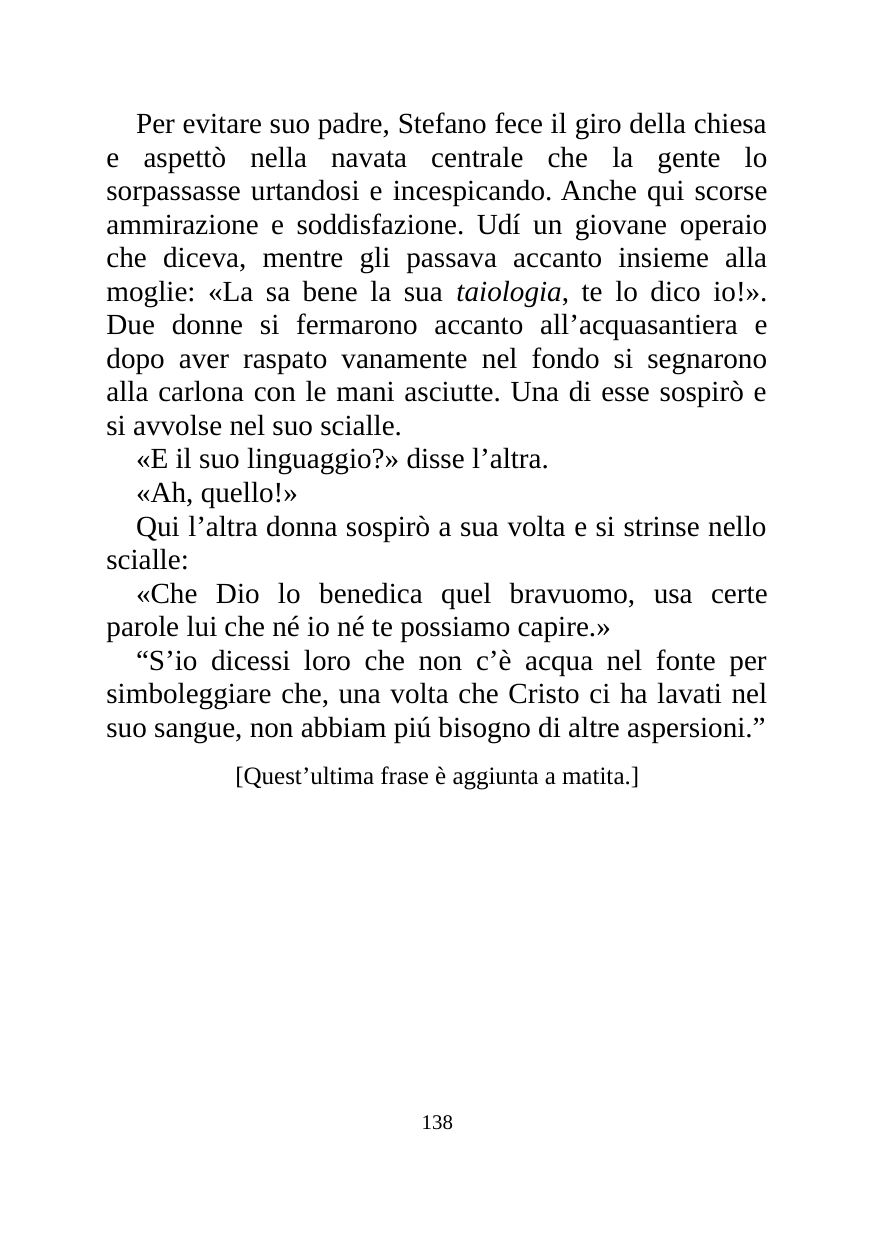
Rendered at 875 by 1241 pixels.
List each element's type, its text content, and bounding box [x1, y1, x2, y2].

text Qui l’altra donna sospirò a sua volta e si strinse nello scialle: [106, 509, 768, 576]
text «E il suo linguaggio?» disse l’altra. [106, 442, 768, 475]
text «Ah, quello!» [106, 475, 768, 509]
text «Che Dio lo benedica quel bravuomo, usa certe parole lui che né io né te possiamo capire.» [106, 576, 768, 643]
text “S’io dicessi loro che non c’è acqua nel fonte per simboleggiare che, una volta che Cristo ci ha lavati nel suo sangue, non abbiam piú bisogno di altre aspersioni.” [106, 643, 768, 743]
text [Quest’ultima frase è aggiunta a matita.] [106, 761, 768, 790]
text Per evitare suo padre, Stefano fece il giro della chiesa e aspettò nella navata centrale che la gente lo sorpassasse urtandosi e incespicando. Anche qui scorse ammirazione e soddisfazione. Udí un giovane operaio che diceva, mentre gli passava accanto insieme alla moglie: «La sa bene la sua taiologia, te lo dico io!». Due donne si fermarono accanto all’acquasantiera e dopo aver raspato vanamente nel fondo si segnarono alla carlona con le mani asciutte. Una di esse sospirò e si avvolse nel suo scialle. [106, 106, 768, 442]
